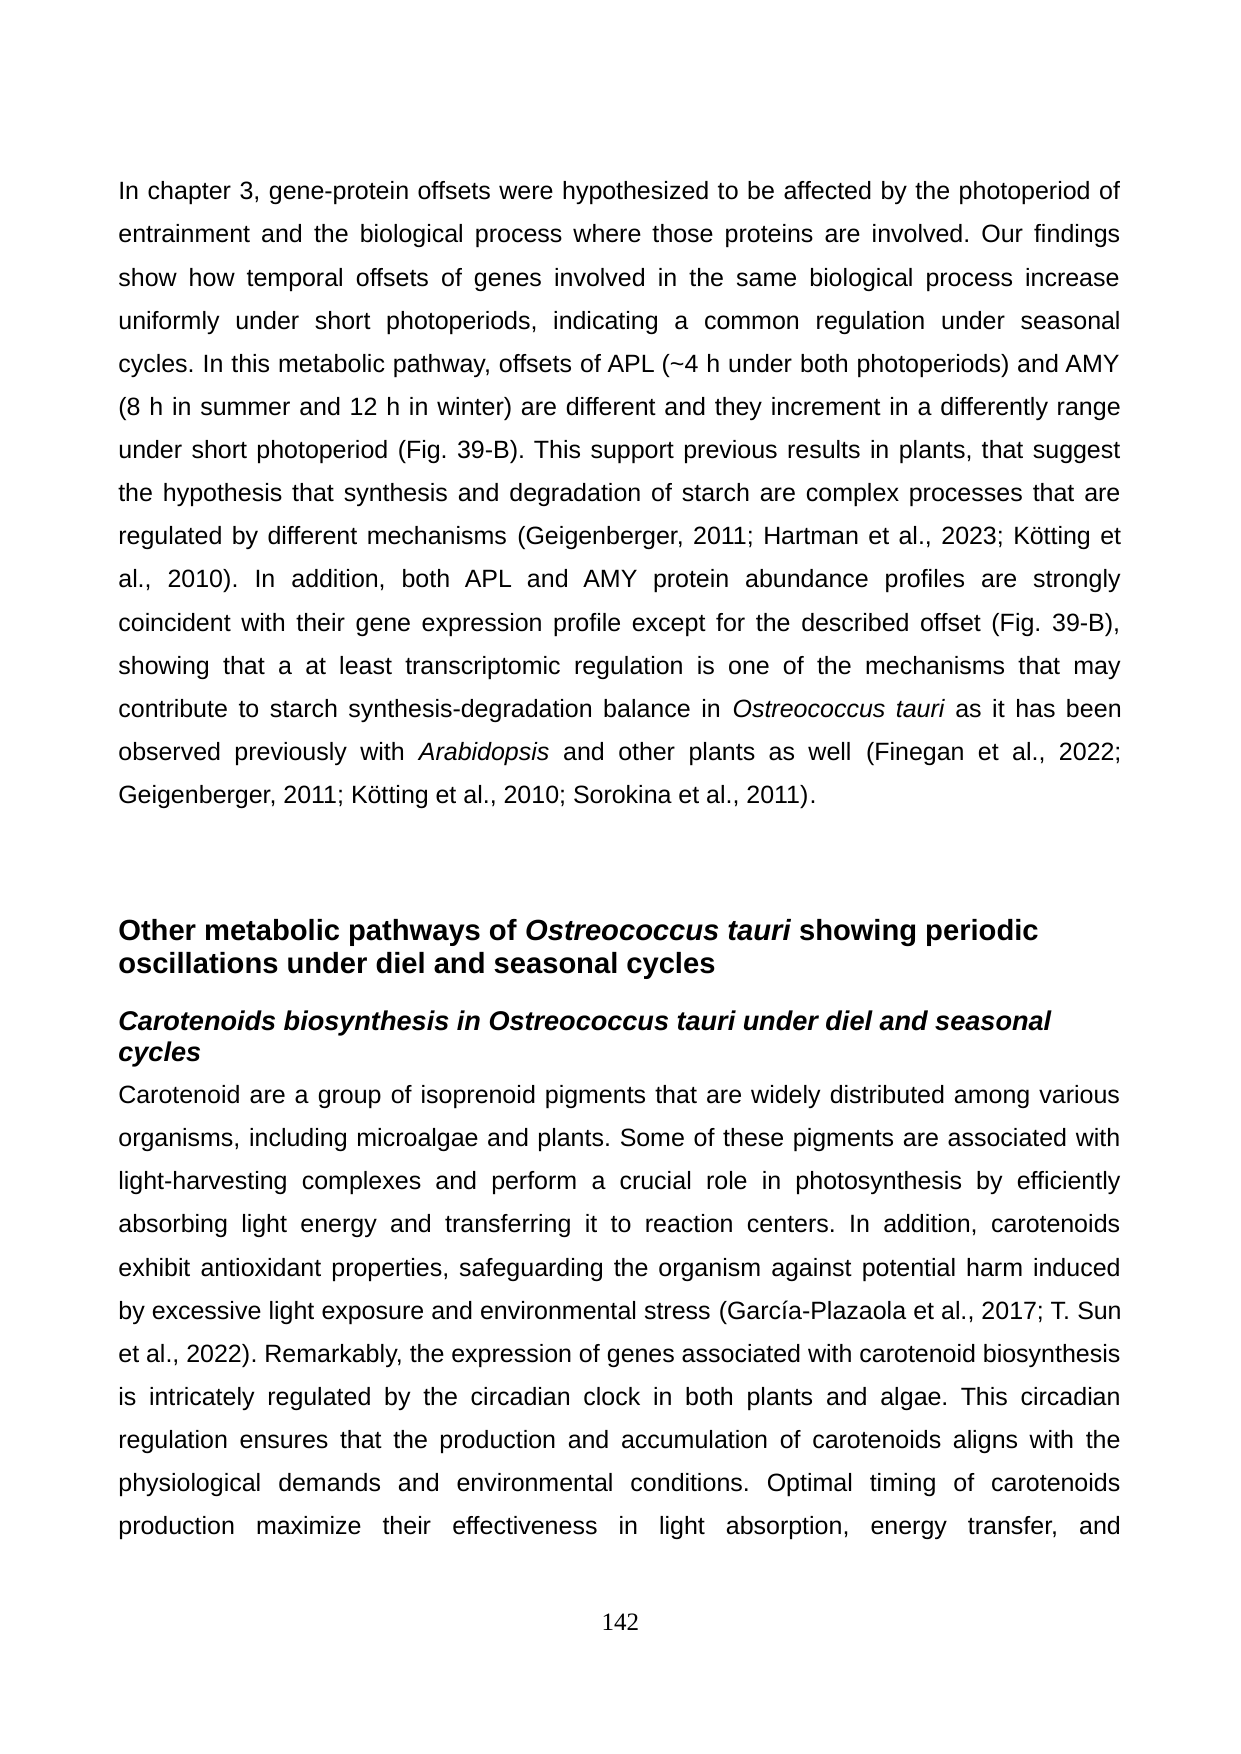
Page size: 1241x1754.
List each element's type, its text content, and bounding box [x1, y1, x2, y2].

subtitle Other metabolic pathways of Ostreococcus tauri showing periodic oscillations under diel and seasonal cycles [118, 913, 1122, 980]
text In chapter 3, gene-protein offsets were hypothesized to be affected by the photoperiod of entrainment and the biological process where those proteins are involved. Our findings show how temporal offsets of genes involved in the same biological process increase uniformly under short photoperiods, indicating a common regulation under seasonal cycles. In this metabolic pathway, offsets of APL (~4 h under both photoperiods) and AMY (8 h in summer and 12 h in winter) are different and they increment in a differently range under short photoperiod (Fig. 39-B). This support previous results in plants, that suggest the hypothesis that synthesis and degradation of starch are complex processes that are regulated by different mechanisms (Geigenberger, 2011; Hartman et al., 2023; Kötting et al., 2010)⁠⁠. In addition, both APL and AMY protein abundance profiles are strongly coincident with their gene expression profile except for the described offset (Fig. 39-B), showing that a at least transcriptomic regulation is one of the mechanisms that may contribute to starch synthesis-degradation balance in Ostreococcus tauri as it has been observed previously with Arabidopsis and other plants as well (Finegan et al., 2022; Geigenberger, 2011; Kötting et al., 2010; Sorokina et al., 2011)⁠. [118, 176, 1122, 809]
text Carotenoid are a group of isoprenoid pigments that are widely distributed among various organisms, including microalgae and plants. Some of these pigments are associated with light-harvesting complexes and perform a crucial role in photosynthesis by efficiently absorbing light energy and transferring it to reaction centers. In addition, carotenoids exhibit antioxidant properties, safeguarding the organism against potential harm induced by excessive light exposure and environmental stress (García-Plazaola et al., 2017; T. Sun et al., 2022)⁠. Remarkably, the expression of genes associated with carotenoid biosynthesis is intricately regulated by the circadian clock in both plants and algae. This circadian regulation ensures that the production and accumulation of carotenoids aligns with the physiological demands and environmental conditions. Optimal timing of carotenoids production maximize their effectiveness in light absorption, energy transfer, and [118, 1080, 1122, 1540]
subtitle Carotenoids biosynthesis in Ostreococcus tauri under diel and seasonal cycles [118, 1005, 1122, 1068]
